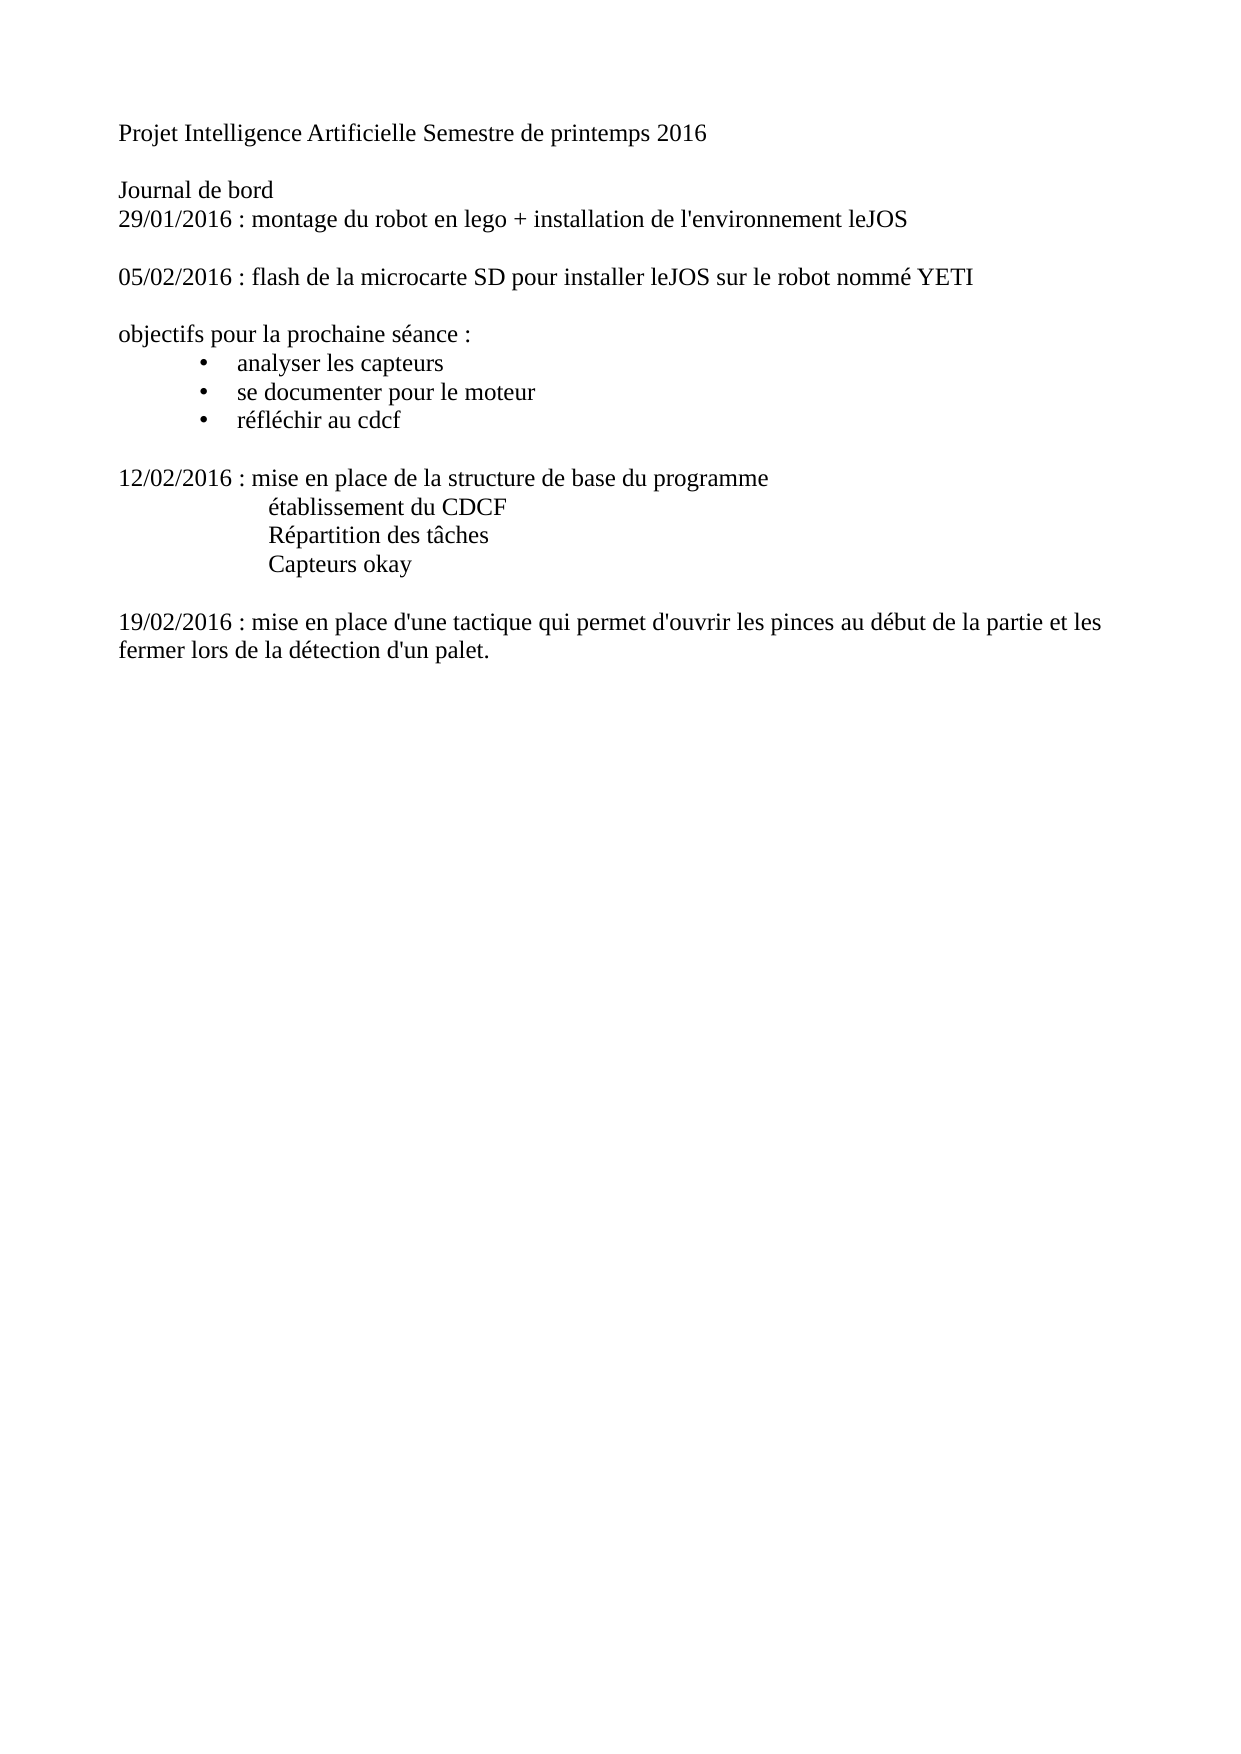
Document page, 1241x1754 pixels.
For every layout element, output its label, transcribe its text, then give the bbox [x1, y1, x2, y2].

text Répartition des tâches [118, 521, 1122, 549]
text 19/02/2016 : mise en place d'une tactique qui permet d'ouvrir les pinces au début de la partie et les fermer lors de la détection d'un palet. [118, 607, 1122, 664]
text 12/02/2016 : mise en place de la structure de base du programme [118, 463, 1122, 492]
list analyser les capteurs [199, 348, 1122, 377]
text 29/01/2016 : montage du robot en lego + installation de l'environnement leJOS [118, 204, 1122, 233]
text Journal de bord [118, 176, 1122, 204]
list réfléchir au cdcf [199, 406, 1122, 434]
text Capteurs okay [118, 549, 1122, 578]
list se documenter pour le moteur [199, 377, 1122, 406]
text objectifs pour la prochaine séance : [118, 319, 1122, 348]
text 05/02/2016 : flash de la microcarte SD pour installer leJOS sur le robot nommé YETI [118, 262, 1122, 291]
text établissement du CDCF [118, 492, 1122, 521]
text Projet Intelligence Artificielle Semestre de printemps 2016 [118, 118, 1122, 147]
